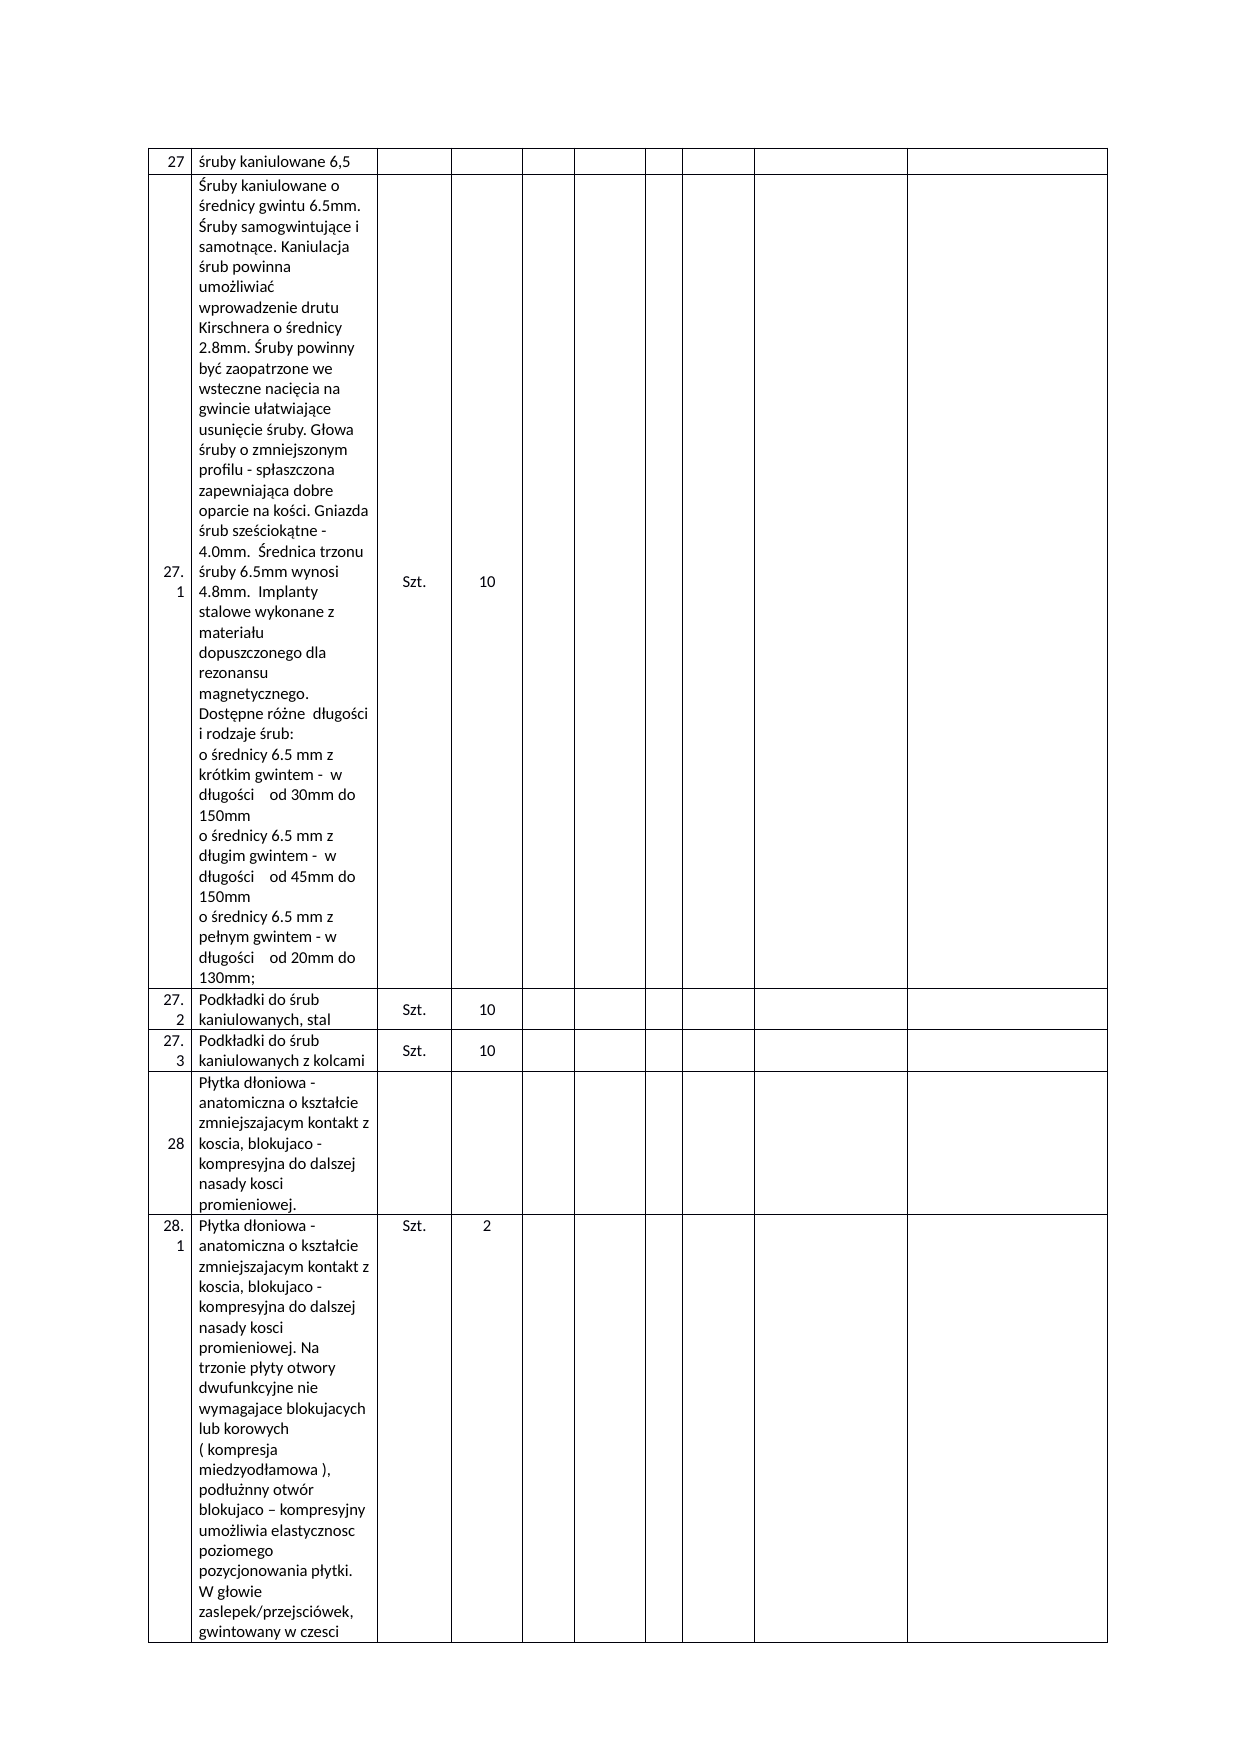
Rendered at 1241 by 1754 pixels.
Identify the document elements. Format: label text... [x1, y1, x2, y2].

table_cell Szt. [378, 1215, 451, 1642]
table_cell Szt. [378, 175, 451, 988]
table_cell [646, 149, 682, 174]
table_cell Podkładki do śrub kaniulowanych, stal [192, 989, 377, 1029]
table_cell [755, 989, 907, 1029]
table_cell [646, 1215, 682, 1642]
table_cell [378, 1072, 451, 1214]
table_cell [575, 989, 645, 1029]
table_cell Podkładki do śrub kaniulowanych z kolcami [192, 1030, 377, 1071]
table_cell Płytka dłoniowa - anatomiczna o kształcie zmniejszajacym kontakt z koscia, blokujaco - kompresyjna do dalszej nasady kosci promieniowej. [192, 1072, 377, 1214]
table_cell 10 [452, 1030, 522, 1071]
table_cell [523, 1030, 574, 1071]
table_cell [755, 1215, 907, 1642]
table_cell [523, 149, 574, 174]
table_cell [755, 175, 907, 988]
table_cell [908, 149, 1107, 174]
table_cell [575, 1215, 645, 1642]
table_cell [378, 149, 451, 174]
table_cell [683, 175, 754, 988]
table_cell [575, 1030, 645, 1071]
table_cell [755, 149, 907, 174]
table_cell 28.1 [149, 1215, 191, 1642]
table_cell [683, 989, 754, 1029]
table_cell [683, 1215, 754, 1642]
table_cell [523, 1215, 574, 1642]
table_cell Szt. [378, 989, 451, 1029]
table_cell 27.1 [149, 175, 191, 988]
table_cell [452, 1072, 522, 1214]
table_cell 27.3 [149, 1030, 191, 1071]
table_cell [646, 989, 682, 1029]
table_cell [646, 175, 682, 988]
table_cell [755, 1030, 907, 1071]
table_cell [683, 1030, 754, 1071]
table_cell 10 [452, 175, 522, 988]
table_cell Płytka dłoniowa - anatomiczna o kształcie zmniejszajacym kontakt z koscia, blokujaco - kompresyjna do dalszej nasady kosci promieniowej. Na trzonie płyty otwory dwufunkcyjne nie wymagajace blokujacych lub korowych ( kompresja miedzyodłamowa ), podłużnny otwór blokujaco – kompresyjny umożliwia elastycznosc poziomego pozycjonowania płytki. W głowie zaslepek/przejsciówek, gwintowany w czesci [192, 1215, 377, 1642]
table_cell [683, 1072, 754, 1214]
table_cell 2 [452, 1215, 522, 1642]
table_cell 28 [149, 1072, 191, 1214]
table_cell [683, 149, 754, 174]
table_cell [575, 149, 645, 174]
table_cell 27.2 [149, 989, 191, 1029]
table_cell [908, 175, 1107, 988]
table_cell 27 [149, 149, 191, 174]
table_cell [646, 1072, 682, 1214]
table_cell [523, 1072, 574, 1214]
table_cell [908, 1072, 1107, 1214]
table_cell śruby kaniulowane 6,5 [192, 149, 377, 174]
table_cell [575, 1072, 645, 1214]
table_cell [755, 1072, 907, 1214]
table_cell [646, 1030, 682, 1071]
table_cell [523, 989, 574, 1029]
table_cell Szt. [378, 1030, 451, 1071]
table_cell [575, 175, 645, 988]
table_cell [908, 1030, 1107, 1071]
table_cell [908, 1215, 1107, 1642]
table_cell 10 [452, 989, 522, 1029]
table_cell [523, 175, 574, 988]
table_cell Śruby kaniulowane o średnicy gwintu 6.5mm. Śruby samogwintujące i samotnące. Kaniulacja śrub powinna umożliwiać wprowadzenie drutu Kirschnera o średnicy 2.8mm. Śruby powinny być zaopatrzone we wsteczne nacięcia na gwincie ułatwiające usunięcie śruby. Głowa śruby o zmniejszonym profilu - spłaszczona zapewniająca dobre oparcie na kości. Gniazda śrub sześciokątne - 4.0mm. Średnica trzonu śruby 6.5mm wynosi 4.8mm. Implanty stalowe wykonane z materiału dopuszczonego dla rezonansu magnetycznego. Dostępne różne długości i rodzaje śrub: o średnicy 6.5 mm z krótkim gwintem - w długości od 30mm do 150mm o średnicy 6.5 mm z długim gwintem - w długości od 45mm do 150mm o średnicy 6.5 mm z pełnym gwintem - w długości od 20mm do 130mm; [192, 175, 377, 988]
table_cell [452, 149, 522, 174]
table_cell [908, 989, 1107, 1029]
